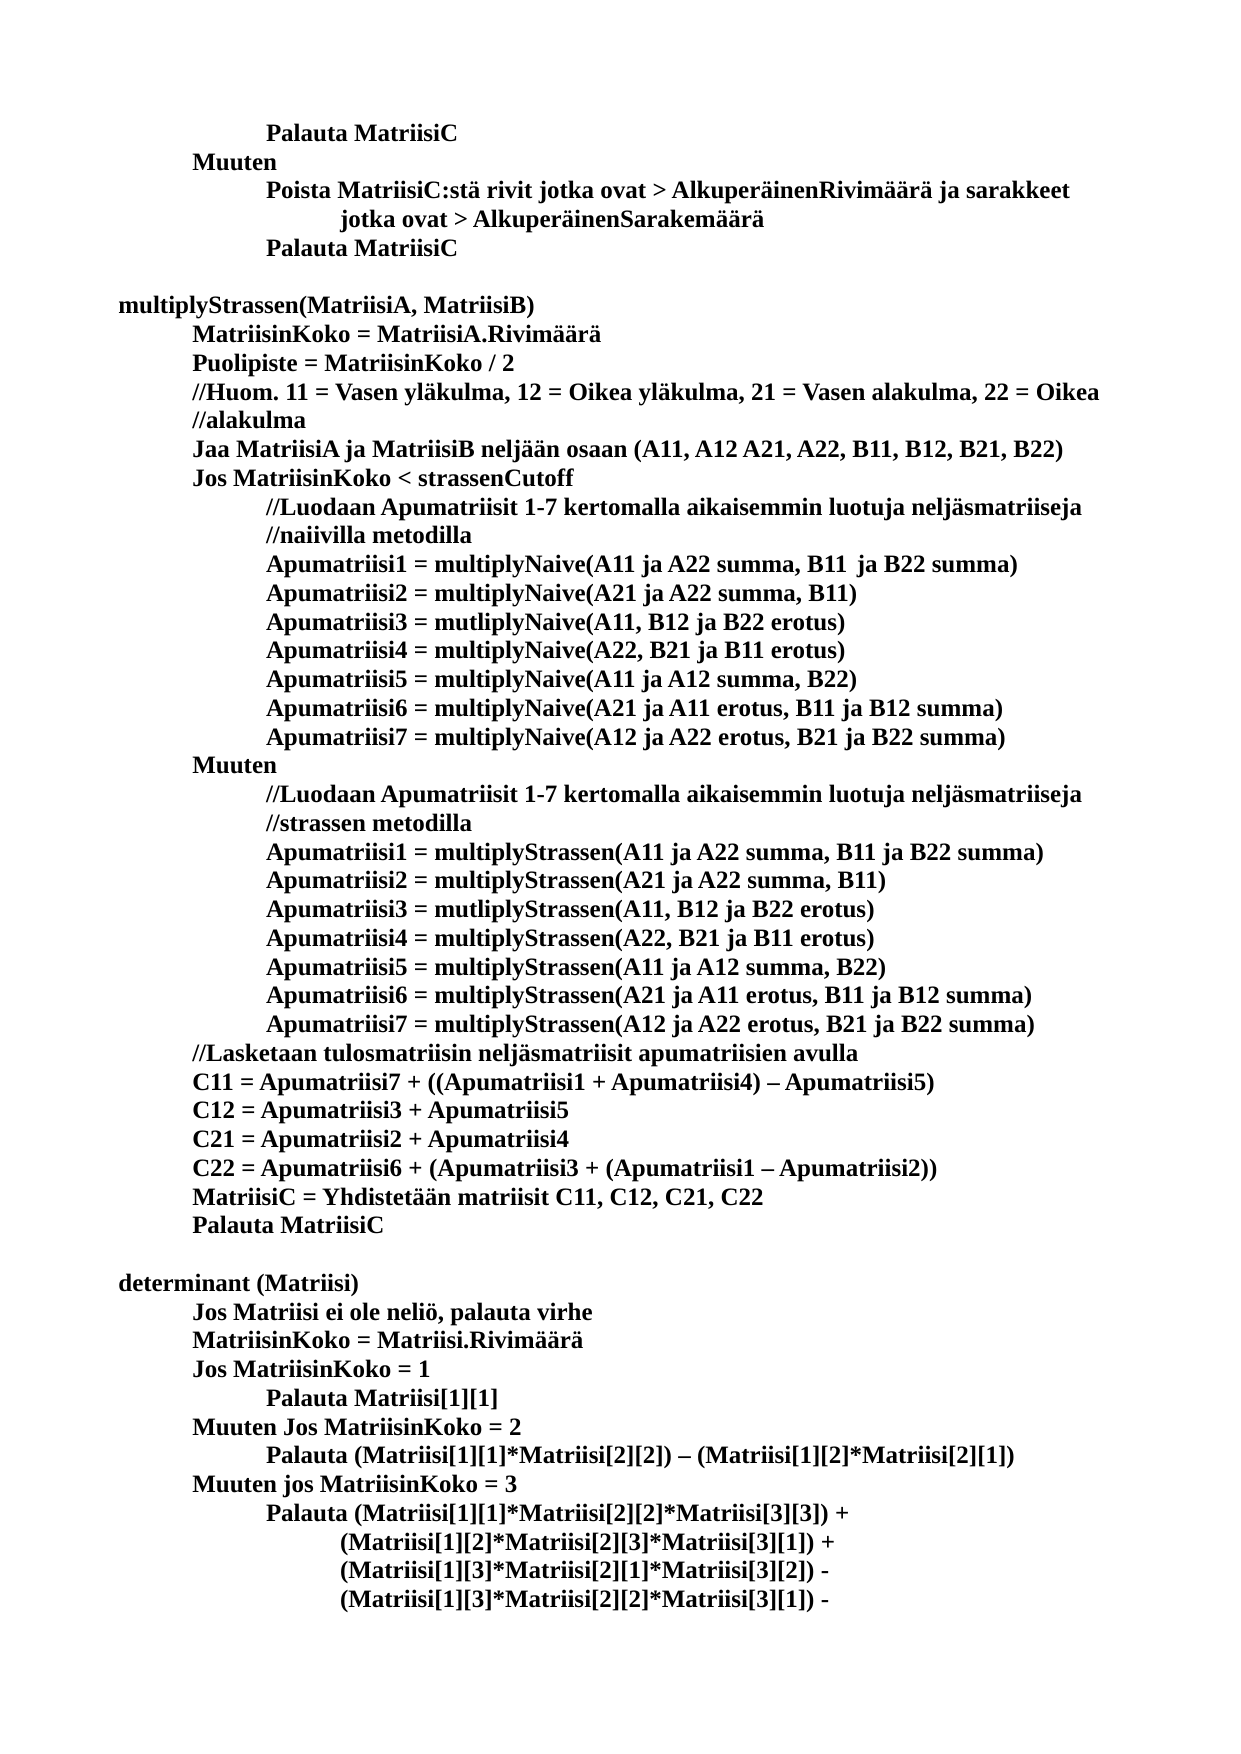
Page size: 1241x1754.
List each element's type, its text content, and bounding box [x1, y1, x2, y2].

text Jos Matriisi ei ole neliö, palauta virhe [118, 1297, 1122, 1326]
text Puolipiste = MatriisinKoko / 2 [118, 348, 1122, 377]
text Jaa MatriisiA ja MatriisiB neljään osaan (A11, A12 A21, A22, B11, B12, B21, B22) [118, 434, 1122, 463]
text Apumatriisi3 = mutliplyNaive(A11, B12 ja B22 erotus) [118, 607, 1122, 636]
text C22 = Apumatriisi6 + (Apumatriisi3 + (Apumatriisi1 – Apumatriisi2)) [118, 1153, 1122, 1182]
text MatriisinKoko = MatriisiA.Rivimäärä [118, 319, 1122, 348]
text Apumatriisi3 = mutliplyStrassen(A11, B12 ja B22 erotus) [118, 894, 1122, 923]
text //Luodaan Apumatriisit 1-7 kertomalla aikaisemmin luotuja neljäsmatriiseja //strassen metodilla [118, 779, 1122, 837]
text C21 = Apumatriisi2 + Apumatriisi4 [118, 1124, 1122, 1153]
text Muuten [118, 751, 1122, 779]
text Muuten jos MatriisinKoko = 3 [118, 1469, 1122, 1498]
text MatriisinKoko = Matriisi.Rivimäärä [118, 1326, 1122, 1354]
text Apumatriisi1 = multiplyNaive(A11 ja A22 summa, B11 ja B22 summa) [118, 549, 1122, 578]
text Palauta MatriisiC [118, 233, 1122, 262]
text determinant (Matriisi) [118, 1268, 1122, 1297]
text Muuten [118, 147, 1122, 176]
text Apumatriisi6 = multiplyStrassen(A21 ja A11 erotus, B11 ja B12 summa) [118, 981, 1122, 1009]
text Palauta (Matriisi[1][1]*Matriisi[2][2]) – (Matriisi[1][2]*Matriisi[2][1]) [118, 1441, 1122, 1469]
text //Lasketaan tulosmatriisin neljäsmatriisit apumatriisien avulla [118, 1038, 1122, 1067]
text Apumatriisi5 = multiplyNaive(A11 ja A12 summa, B22) [118, 664, 1122, 693]
text Apumatriisi6 = multiplyNaive(A21 ja A11 erotus, B11 ja B12 summa) [118, 693, 1122, 722]
text //Luodaan Apumatriisit 1-7 kertomalla aikaisemmin luotuja neljäsmatriiseja //naiivilla metodilla [118, 492, 1122, 549]
text Apumatriisi7 = multiplyStrassen(A12 ja A22 erotus, B21 ja B22 summa) [118, 1009, 1122, 1038]
text Palauta (Matriisi[1][1]*Matriisi[2][2]*Matriisi[3][3]) + [118, 1498, 1122, 1527]
text (Matriisi[1][3]*Matriisi[2][1]*Matriisi[3][2]) - [118, 1556, 1122, 1584]
text Apumatriisi1 = multiplyStrassen(A11 ja A22 summa, B11 ja B22 summa) [118, 837, 1122, 866]
text Palauta MatriisiC [118, 118, 1122, 147]
text Apumatriisi7 = multiplyNaive(A12 ja A22 erotus, B21 ja B22 summa) [118, 722, 1122, 751]
text Muuten Jos MatriisinKoko = 2 [118, 1412, 1122, 1441]
text (Matriisi[1][3]*Matriisi[2][2]*Matriisi[3][1]) - [118, 1584, 1122, 1613]
text Jos MatriisinKoko = 1 [118, 1354, 1122, 1383]
text MatriisiC = Yhdistetään matriisit C11, C12, C21, C22 [118, 1182, 1122, 1211]
text //Huom. 11 = Vasen yläkulma, 12 = Oikea yläkulma, 21 = Vasen alakulma, 22 = Oikea //alakulma [118, 377, 1122, 434]
text Poista MatriisiC:stä rivit jotka ovat > AlkuperäinenRivimäärä ja sarakkeet jotka ovat > AlkuperäinenSarakemäärä [118, 176, 1122, 233]
text C12 = Apumatriisi3 + Apumatriisi5 [118, 1096, 1122, 1124]
text Apumatriisi2 = multiplyNaive(A21 ja A22 summa, B11) [118, 578, 1122, 607]
text multiplyStrassen(MatriisiA, MatriisiB) [118, 291, 1122, 319]
text Apumatriisi2 = multiplyStrassen(A21 ja A22 summa, B11) [118, 866, 1122, 894]
text Apumatriisi4 = multiplyNaive(A22, B21 ja B11 erotus) [118, 636, 1122, 664]
text Jos MatriisinKoko < strassenCutoff [118, 463, 1122, 492]
text Apumatriisi5 = multiplyStrassen(A11 ja A12 summa, B22) [118, 952, 1122, 981]
text (Matriisi[1][2]*Matriisi[2][3]*Matriisi[3][1]) + [118, 1527, 1122, 1556]
text Palauta Matriisi[1][1] [118, 1383, 1122, 1412]
text Palauta MatriisiC [118, 1211, 1122, 1239]
text Apumatriisi4 = multiplyStrassen(A22, B21 ja B11 erotus) [118, 923, 1122, 952]
text C11 = Apumatriisi7 + ((Apumatriisi1 + Apumatriisi4) – Apumatriisi5) [118, 1067, 1122, 1096]
